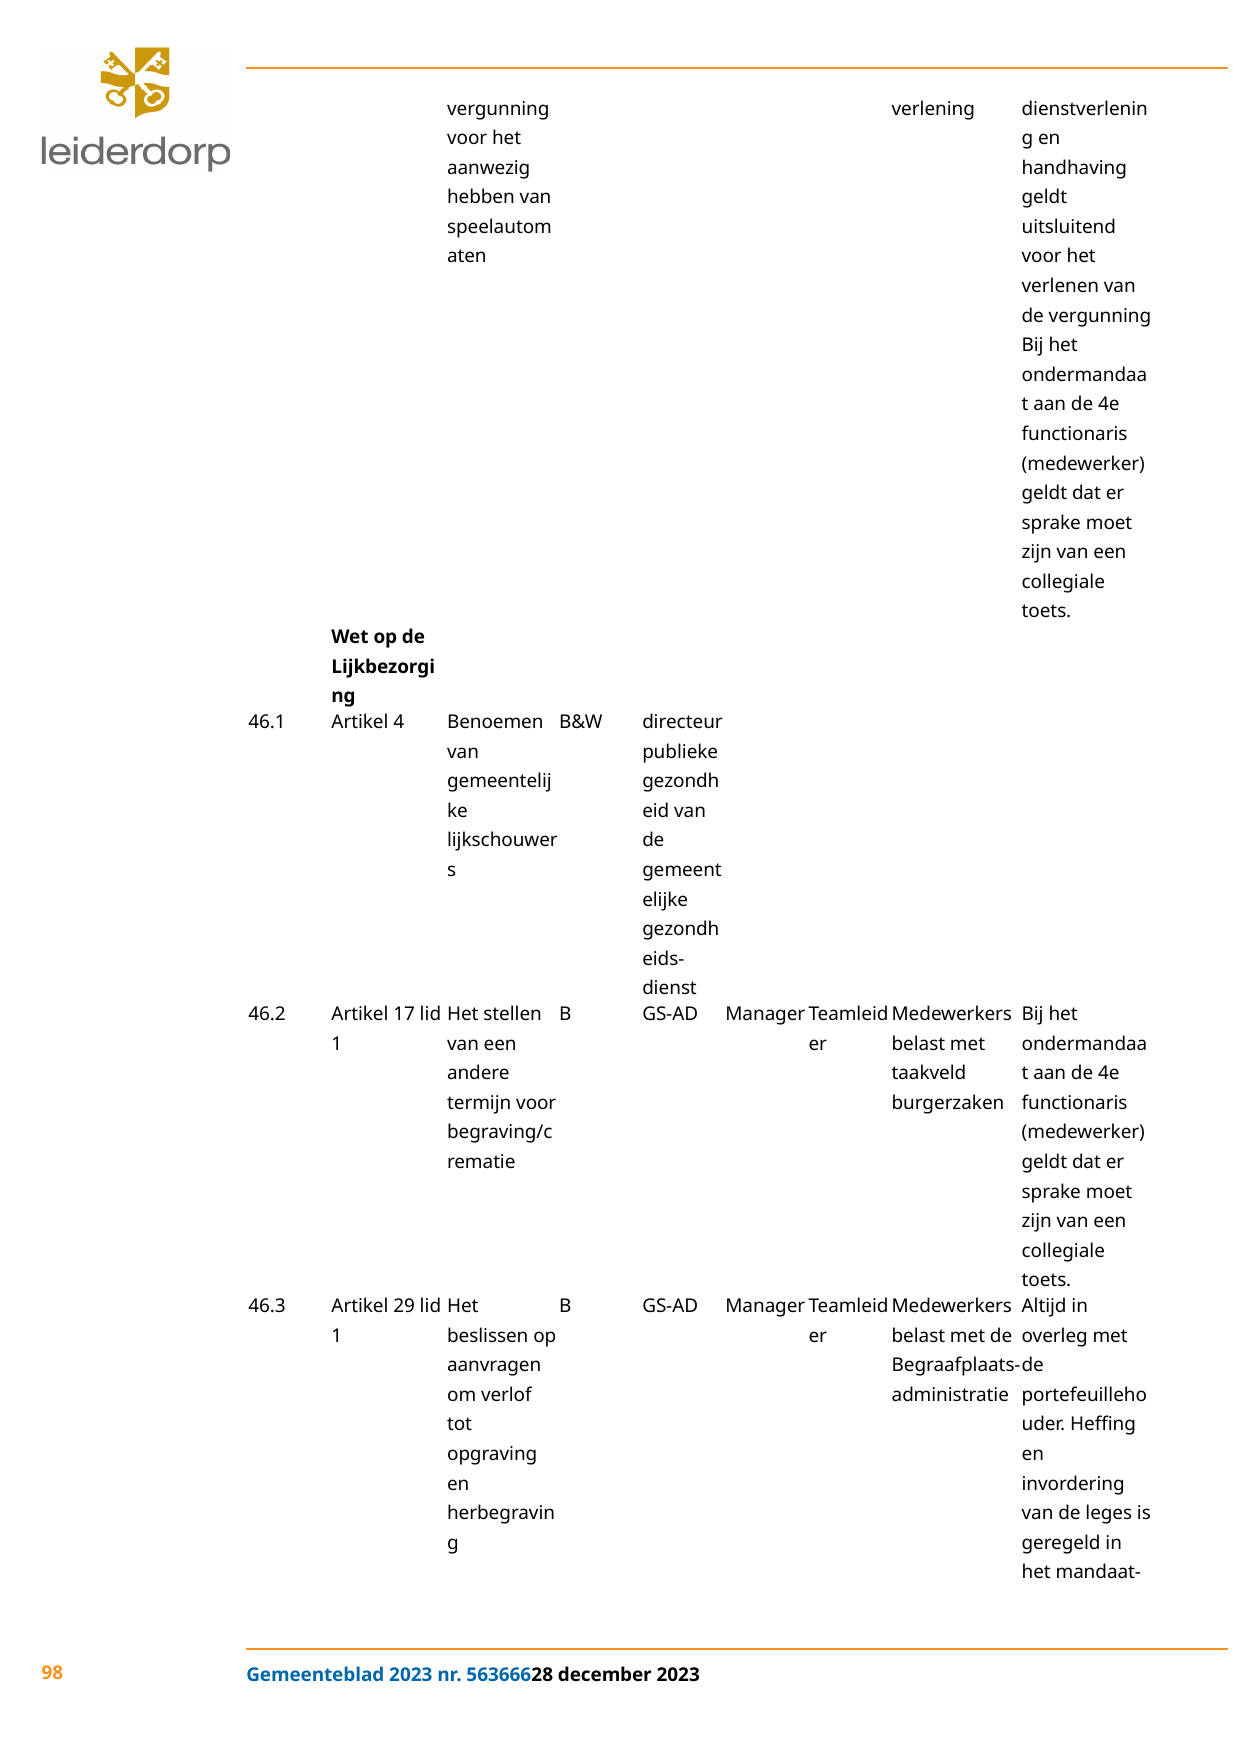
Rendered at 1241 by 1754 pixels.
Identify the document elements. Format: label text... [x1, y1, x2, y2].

table_cell [248, 95, 331, 623]
table_cell [725, 624, 808, 708]
table_cell GS-AD [642, 1292, 725, 1584]
table_cell Artikel 29 lid 1 [331, 1292, 447, 1584]
table_cell Medewerkers belast met taakveld burgerzaken [891, 1000, 1021, 1292]
table_cell GS-AD [642, 1000, 725, 1292]
table_cell Artikel 17 lid 1 [331, 1000, 447, 1292]
table_cell Manager [725, 1000, 808, 1292]
table_cell [1021, 708, 1152, 1000]
table_cell Bij het ondermandaat aan de 4e functionaris (medewerker) geldt dat er sprake moet zijn van een collegiale toets. [1021, 1000, 1152, 1292]
table_cell [808, 708, 891, 1000]
table_cell [808, 624, 891, 708]
table_cell Artikel 4 [331, 708, 447, 1000]
table_cell [642, 95, 725, 623]
table_cell Het beslissen op aanvragen om verlof tot opgraving en herbegraving [447, 1292, 559, 1584]
table_cell verlening [891, 95, 1021, 623]
table_cell [642, 624, 725, 708]
table_cell dienstverlening en handhaving geldt uitsluitend voor het verlenen van de vergunning Bij het ondermandaat aan de 4e functionaris (medewerker) geldt dat er sprake moet zijn van een collegiale toets. [1021, 95, 1152, 623]
table_cell Benoemen van gemeentelijke lijkschouwers [447, 708, 559, 1000]
table_cell 46.2 [248, 1000, 331, 1292]
table_cell [725, 708, 808, 1000]
table_cell 46.1 [248, 708, 331, 1000]
table_cell B [559, 1292, 642, 1584]
table_cell Teamleider [808, 1000, 891, 1292]
table_cell vergunning voor het aanwezig hebben van speelautomaten [447, 95, 559, 623]
table_cell [559, 624, 642, 708]
table_cell [331, 95, 447, 623]
table_cell [559, 95, 642, 623]
table_cell [248, 624, 331, 708]
table_cell directeur publieke gezondheid van de gemeentelijke gezondheids-dienst [642, 708, 725, 1000]
table_cell B&W [559, 708, 642, 1000]
table_cell Wet op de Lijkbezorging [331, 624, 447, 708]
table_cell Medewerkers belast met de Begraafplaats-administratie [891, 1292, 1021, 1584]
table_cell [447, 624, 559, 708]
table_cell Manager [725, 1292, 808, 1584]
table_cell [808, 95, 891, 623]
table_cell Altijd in overleg met de portefeuillehouder. Heffing en invordering van de leges is geregeld in het mandaat- [1021, 1292, 1152, 1584]
table_cell 46.3 [248, 1292, 331, 1584]
picture [41, 47, 231, 172]
table_cell [725, 95, 808, 623]
table_cell [891, 624, 1021, 708]
table_cell B [559, 1000, 642, 1292]
table_cell Het stellen van een andere termijn voor begraving/crematie [447, 1000, 559, 1292]
table_cell Teamleider [808, 1292, 891, 1584]
table_cell [891, 708, 1021, 1000]
table_cell [1021, 624, 1152, 708]
